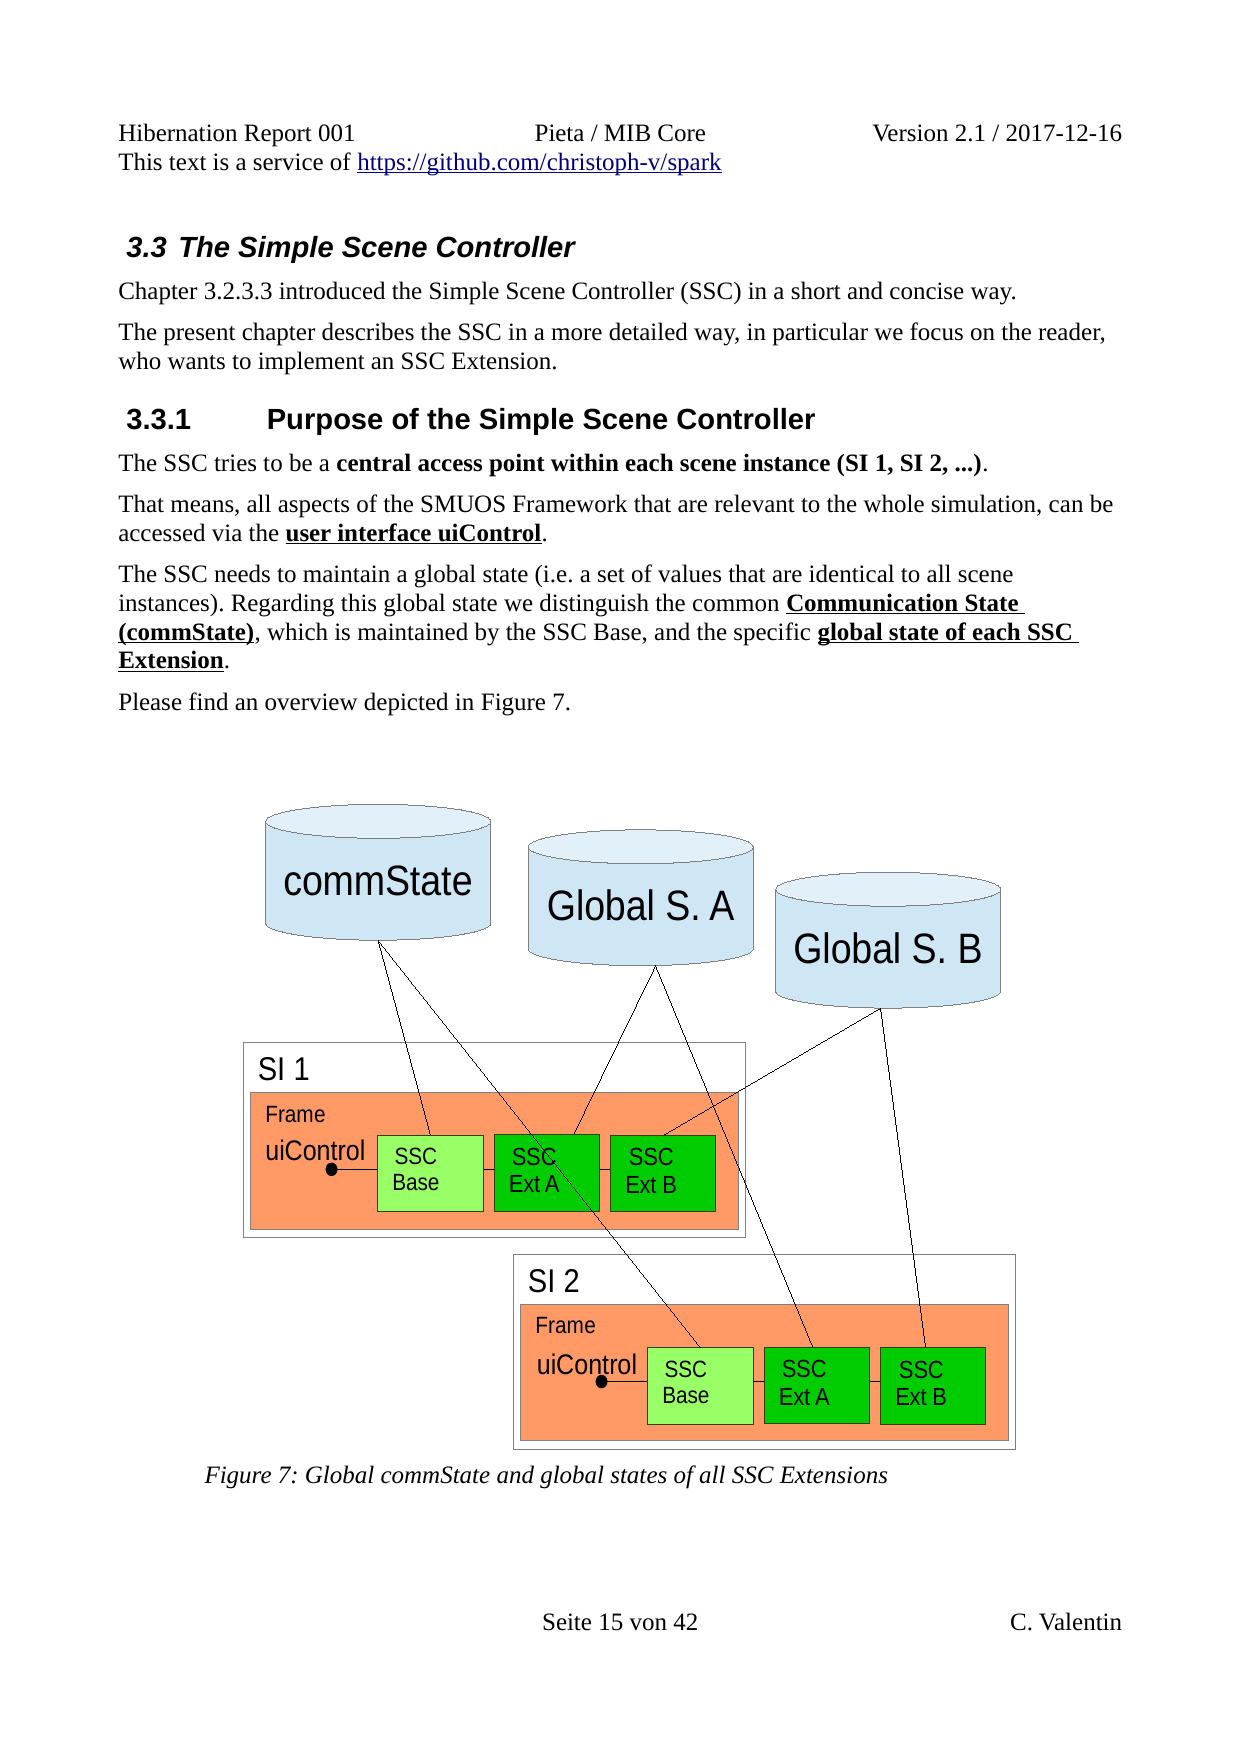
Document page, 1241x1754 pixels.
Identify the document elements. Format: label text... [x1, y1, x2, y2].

text Figure 7: Global commState and global states of all SSC Extensions [204, 782, 1036, 1489]
subtitle Purpose of the Simple Scene Controller [118, 402, 1122, 436]
text That means, all aspects of the SMUOS Framework that are relevant to the whole simulation, can be accessed via the user interface uiControl. [118, 489, 1122, 547]
text The SSC tries to be a central access point within each scene instance (SI 1, SI 2, ...). [118, 448, 1122, 477]
text Please find an overview depicted in Figure 7. [118, 687, 1122, 716]
text The SSC needs to maintain a global state (i.e. a set of values that are identical to all scene instances). Regarding this global state we distinguish the common Communication State (commState), which is maintained by the SSC Base, and the specific global state of each SSC Extension. [118, 559, 1122, 674]
list Chapter 3.2.3.3 introduced the Simple Scene Controller (SSC) in a short and concise way. [118, 276, 1122, 305]
text The present chapter describes the SSC in a more detailed way, in particular we focus on the reader, who wants to implement an SSC Extension. [118, 317, 1122, 375]
subtitle The Simple Scene Controller [118, 230, 1122, 264]
